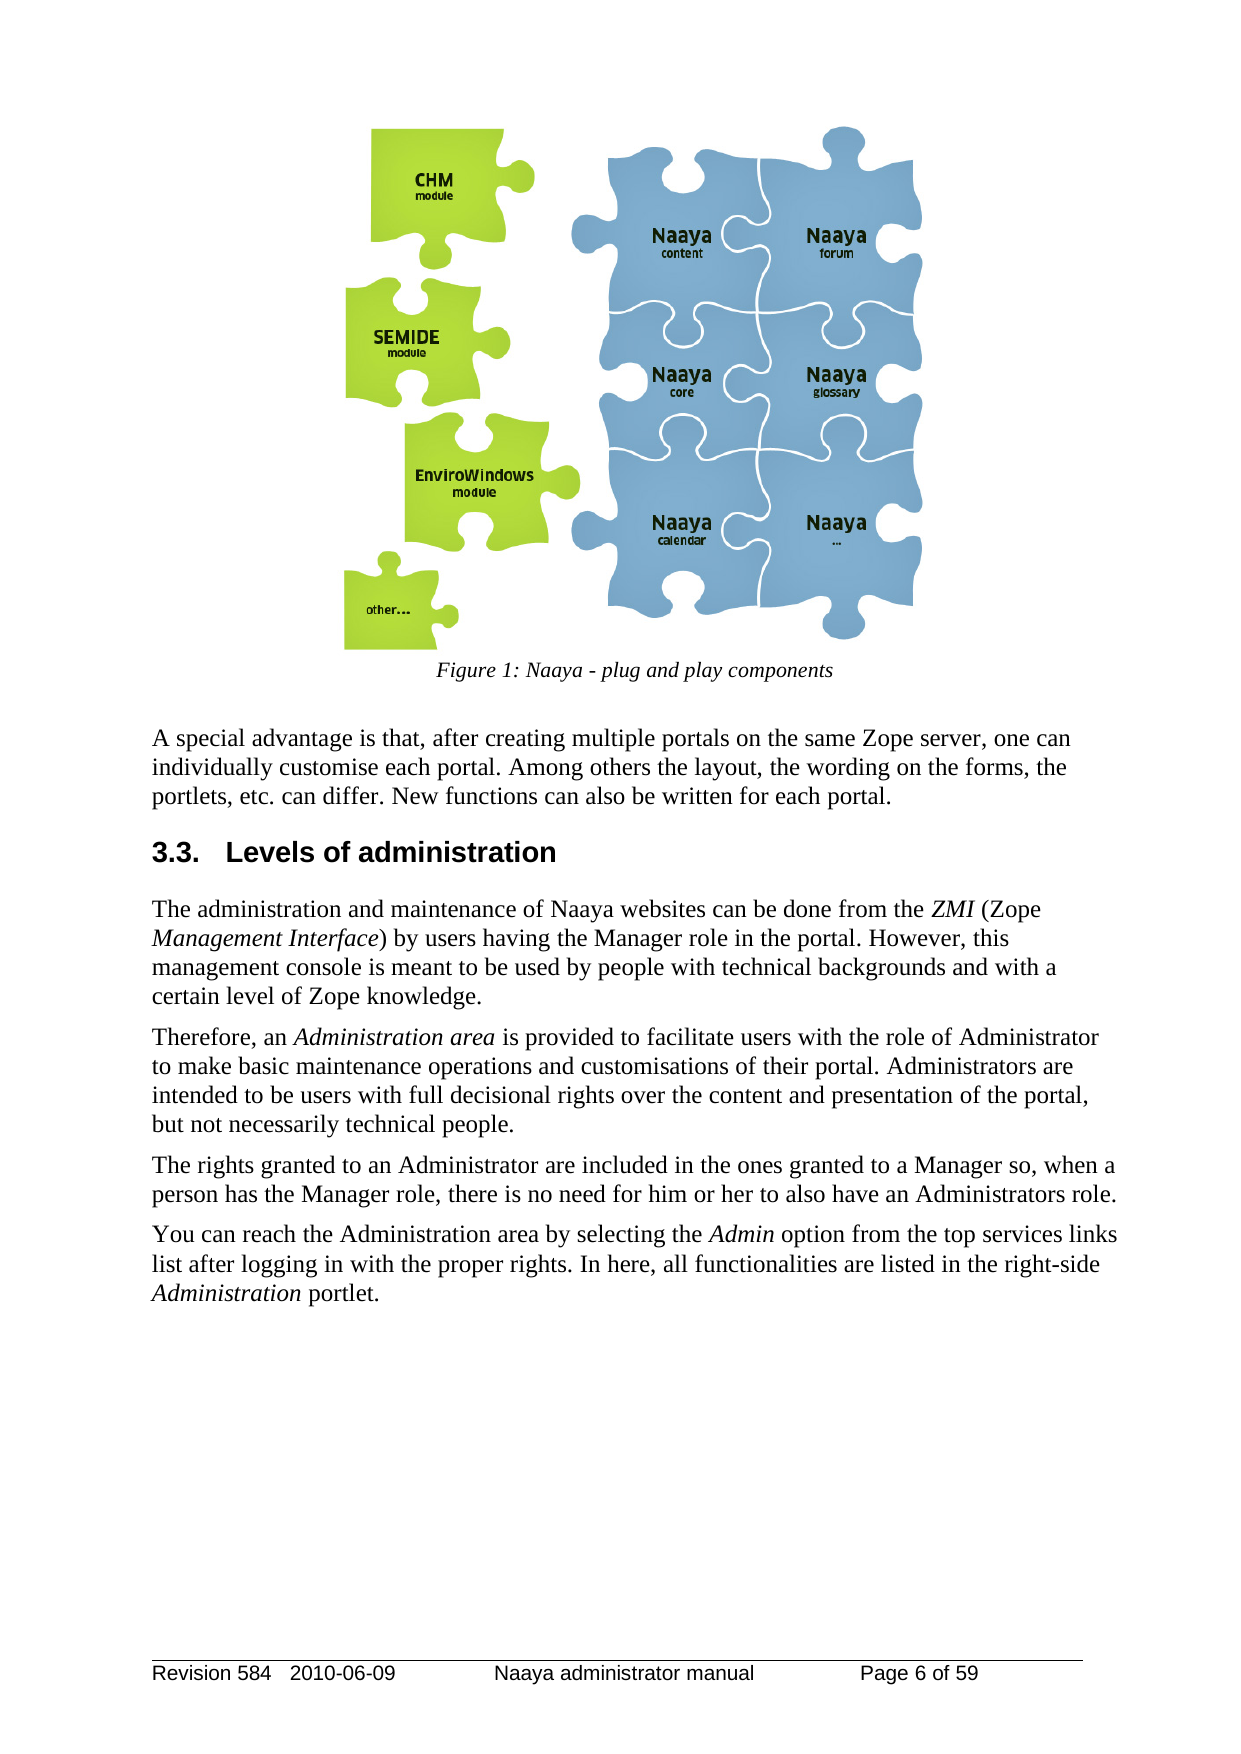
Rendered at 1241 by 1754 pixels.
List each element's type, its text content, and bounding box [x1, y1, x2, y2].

picture [337, 119, 936, 657]
text The rights granted to an Administrator are included in the ones granted to a Manager so, when a person has the Manager role, there is no need for him or her to also have an Administrators role. [152, 1149, 1120, 1208]
subtitle Levels of administration [152, 835, 1120, 869]
text Therefore, an Administration area is provided to facilitate users with the role of Administrator to make basic maintenance operations and customisations of their portal. Administrators are intended to be users with full decisional rights over the content and presentation of the portal, but not necessarily technical people. [152, 1021, 1120, 1138]
text You can reach the Administration area by selecting the Admin option from the top services links list after logging in with the proper rights. In here, all functionalities are listed in the right-side Administration portlet. [152, 1219, 1120, 1307]
text A special advantage is that, after creating multiple portals on the same Zope server, one can individually customise each portal. Among others the layout, the wording on the forms, the portlets, etc. can differ. New functions can also be written for each portal. [152, 723, 1120, 810]
text The administration and maintenance of Naaya websites can be done from the ZMI (Zope Management Interface) by users having the Manager role in the portal. However, this management console is meant to be used by people with technical backgrounds and with a certain level of Zope knowledge. [152, 893, 1120, 1010]
text Figure 1: Naaya - plug and play components [337, 657, 935, 682]
